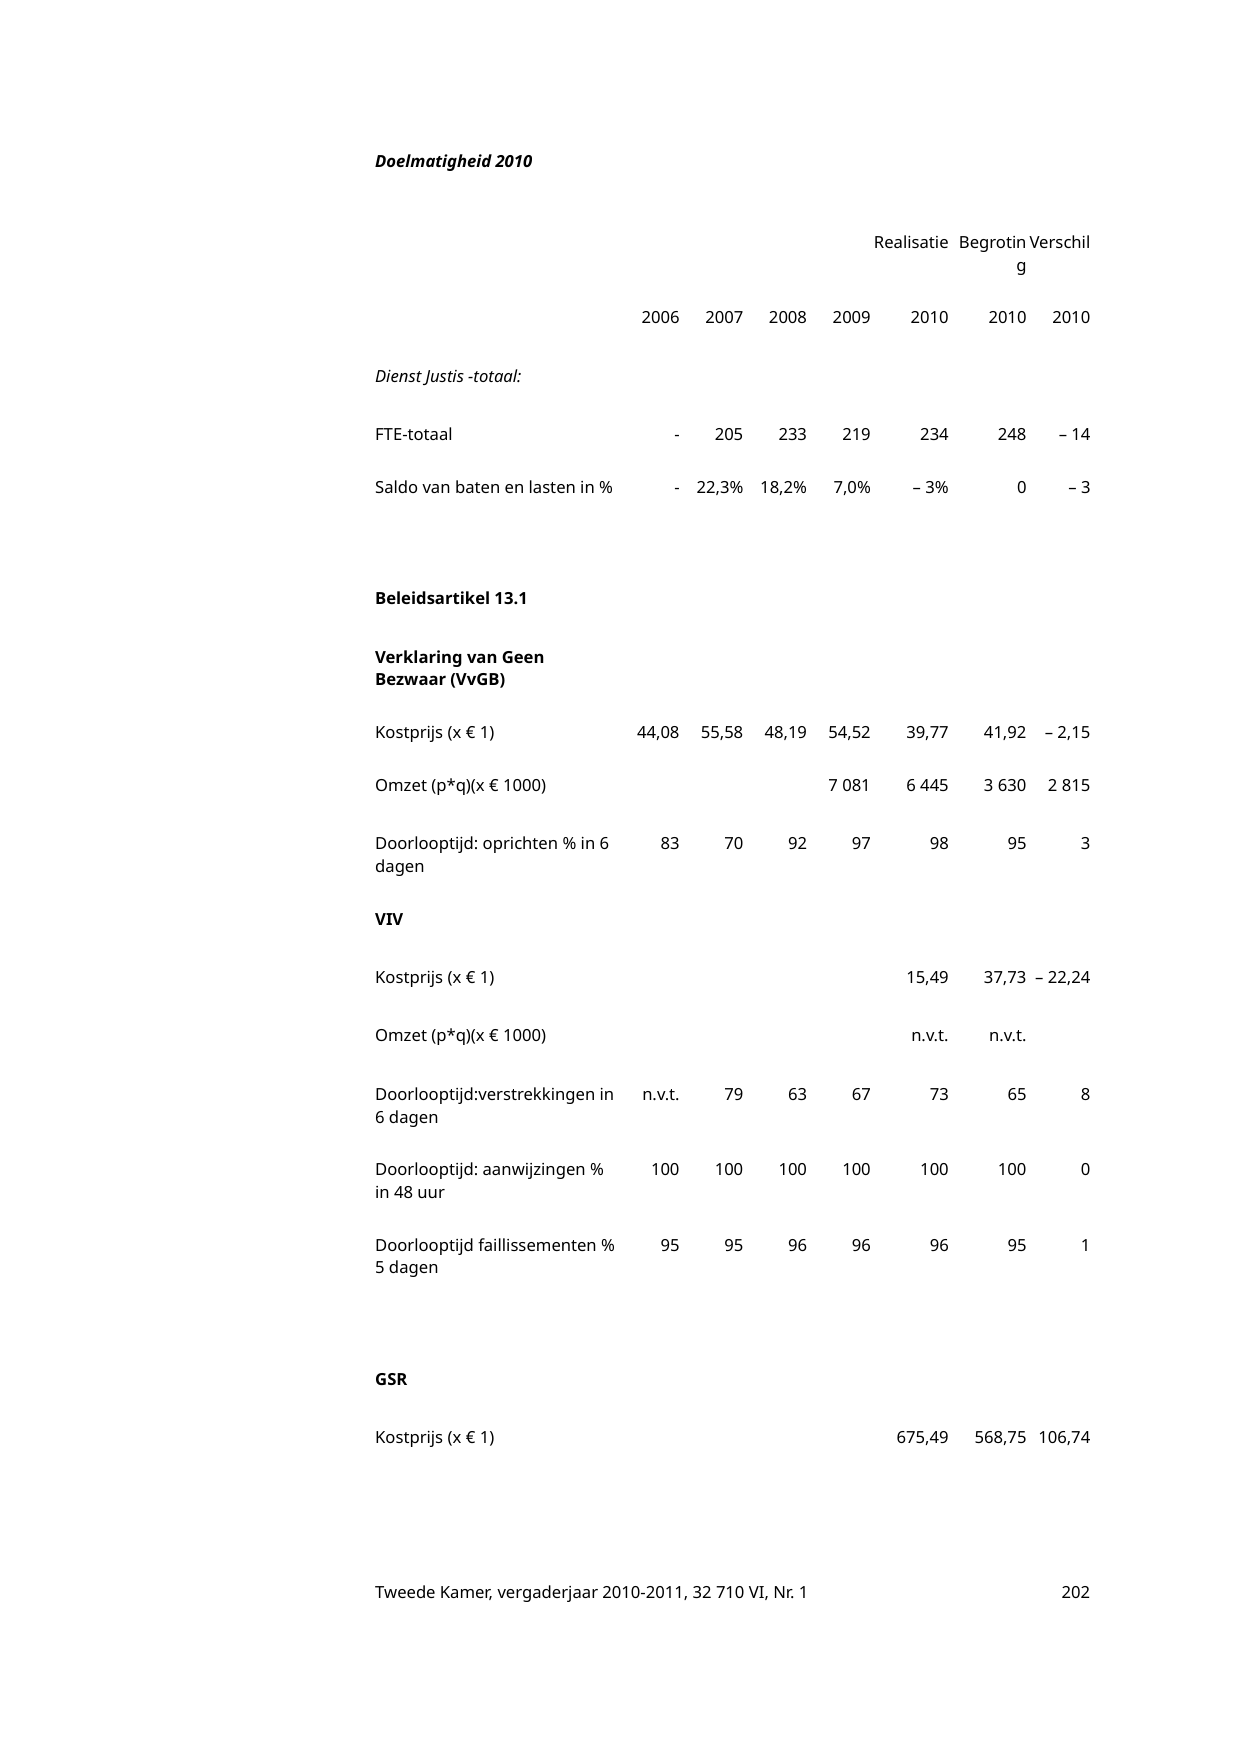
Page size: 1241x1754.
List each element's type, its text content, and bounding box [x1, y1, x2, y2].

table_cell FTE-totaal [375, 423, 616, 476]
table_cell Doorlooptijd: aanwijzingen % in 48 uur [375, 1158, 616, 1233]
table_cell [743, 773, 807, 832]
table_cell 2007 [679, 306, 743, 364]
table_cell [616, 587, 679, 645]
table_cell 54,52 [807, 721, 871, 773]
table_cell [679, 773, 743, 832]
table_cell [616, 365, 679, 423]
table_cell [679, 528, 743, 587]
table_cell 234 [871, 423, 948, 476]
table_cell 219 [807, 423, 871, 476]
table_cell 100 [871, 1158, 948, 1233]
table_cell 96 [807, 1233, 871, 1309]
table_cell Kostprijs (x € 1) [375, 721, 616, 773]
table_header [616, 231, 679, 306]
table_cell [1026, 528, 1090, 587]
text Doelmatigheid 2010 [375, 150, 1090, 173]
table_header Realisatie [871, 231, 948, 306]
table_cell [1026, 1367, 1090, 1426]
table_cell 248 [949, 423, 1026, 476]
table_cell [743, 587, 807, 645]
table_cell Beleidsartikel 13.1 [375, 587, 616, 645]
table_cell 3 630 [949, 773, 1026, 832]
table_cell 98 [871, 832, 948, 907]
table_cell [375, 306, 616, 364]
table_cell [743, 528, 807, 587]
table_cell [616, 1309, 679, 1367]
table_cell [807, 645, 871, 721]
table_cell [1026, 1024, 1090, 1082]
table_cell – 14 [1026, 423, 1090, 476]
table_cell 95 [949, 832, 1026, 907]
table_cell Doorlooptijd faillissementen % 5 dagen [375, 1233, 616, 1309]
table_cell [949, 587, 1026, 645]
table_cell n.v.t. [616, 1083, 679, 1158]
table_cell 44,08 [616, 721, 679, 773]
table_cell [616, 966, 679, 1024]
table_cell Omzet (p*q)(x € 1000) [375, 1024, 616, 1082]
table_cell 63 [743, 1083, 807, 1158]
table_cell [949, 365, 1026, 423]
table_header [807, 231, 871, 306]
table_cell [616, 1367, 679, 1426]
table_cell [1026, 365, 1090, 423]
table_cell [375, 528, 616, 587]
table_cell [949, 528, 1026, 587]
table_cell 106,74 [1026, 1426, 1090, 1484]
table_cell [807, 1309, 871, 1367]
table_cell [743, 907, 807, 966]
table_cell [679, 587, 743, 645]
table_cell 65 [949, 1083, 1026, 1158]
table_cell [616, 773, 679, 832]
table_cell 233 [743, 423, 807, 476]
table_cell [871, 907, 948, 966]
table_cell [807, 1024, 871, 1082]
table_cell [616, 1426, 679, 1484]
table_cell VIV [375, 907, 616, 966]
table_cell – 2,15 [1026, 721, 1090, 773]
table_cell [807, 907, 871, 966]
table_cell - [616, 476, 679, 528]
table_cell [807, 365, 871, 423]
table_cell – 22,24 [1026, 966, 1090, 1024]
table_cell [1026, 587, 1090, 645]
table_cell [871, 587, 948, 645]
table_cell 205 [679, 423, 743, 476]
table_cell 100 [616, 1158, 679, 1233]
table_cell 2010 [949, 306, 1026, 364]
table_cell 37,73 [949, 966, 1026, 1024]
table_cell [871, 645, 948, 721]
table_cell Dienst Justis -totaal: [375, 365, 616, 423]
table_cell 6 445 [871, 773, 948, 832]
table_cell 97 [807, 832, 871, 907]
table_cell 2010 [1026, 306, 1090, 364]
table_header Begroting [949, 231, 1026, 306]
table_cell [616, 528, 679, 587]
table_cell [743, 1426, 807, 1484]
table_cell [871, 1309, 948, 1367]
table_cell 0 [1026, 1158, 1090, 1233]
table_cell [616, 907, 679, 966]
table_cell n.v.t. [871, 1024, 948, 1082]
table_cell 3 [1026, 832, 1090, 907]
table_cell [679, 1367, 743, 1426]
table_cell [949, 907, 1026, 966]
table_cell 18,2% [743, 476, 807, 528]
table_header [679, 231, 743, 306]
table_cell 675,49 [871, 1426, 948, 1484]
table_cell – 3 [1026, 476, 1090, 528]
table_cell 92 [743, 832, 807, 907]
table_cell 100 [807, 1158, 871, 1233]
table_cell 100 [679, 1158, 743, 1233]
table_cell [679, 645, 743, 721]
table_cell 39,77 [871, 721, 948, 773]
table_cell 8 [1026, 1083, 1090, 1158]
table_cell [807, 1367, 871, 1426]
table_cell 2 815 [1026, 773, 1090, 832]
table_cell - [616, 423, 679, 476]
table_cell [1026, 645, 1090, 721]
table_cell [871, 1367, 948, 1426]
table_cell – 3% [871, 476, 948, 528]
table_cell 2008 [743, 306, 807, 364]
table_cell 95 [679, 1233, 743, 1309]
table_cell [743, 645, 807, 721]
table_cell [743, 966, 807, 1024]
table_cell [743, 1024, 807, 1082]
table_cell [871, 528, 948, 587]
table_cell Doorlooptijd:verstrekkingen in 6 dagen [375, 1083, 616, 1158]
table_cell n.v.t. [949, 1024, 1026, 1082]
table_cell 568,75 [949, 1426, 1026, 1484]
table_cell 96 [743, 1233, 807, 1309]
table_cell 95 [949, 1233, 1026, 1309]
table_cell [807, 528, 871, 587]
table_cell [743, 365, 807, 423]
table_cell Omzet (p*q)(x € 1000) [375, 773, 616, 832]
table_header [375, 231, 616, 306]
table_cell [743, 1367, 807, 1426]
table_cell GSR [375, 1367, 616, 1426]
table_cell 55,58 [679, 721, 743, 773]
table_cell 1 [1026, 1233, 1090, 1309]
table_cell [679, 1426, 743, 1484]
table_cell 70 [679, 832, 743, 907]
table_cell [949, 1367, 1026, 1426]
table_cell [807, 1426, 871, 1484]
table_cell [616, 645, 679, 721]
table_cell [1026, 1309, 1090, 1367]
table_cell [871, 365, 948, 423]
table_cell Verklaring van Geen Bezwaar (VvGB) [375, 645, 616, 721]
table_cell 67 [807, 1083, 871, 1158]
table_cell [949, 1309, 1026, 1367]
table_cell [1026, 907, 1090, 966]
table_cell [807, 587, 871, 645]
table_cell [679, 365, 743, 423]
table_cell 95 [616, 1233, 679, 1309]
table_cell 2006 [616, 306, 679, 364]
table_cell [375, 1309, 616, 1367]
table_cell 100 [743, 1158, 807, 1233]
table_cell Saldo van baten en lasten in % [375, 476, 616, 528]
table_cell 48,19 [743, 721, 807, 773]
table_cell 100 [949, 1158, 1026, 1233]
table_cell 15,49 [871, 966, 948, 1024]
table_cell 83 [616, 832, 679, 907]
table_cell Kostprijs (x € 1) [375, 1426, 616, 1484]
table_cell 7 081 [807, 773, 871, 832]
table_cell Kostprijs (x € 1) [375, 966, 616, 1024]
table_cell 2009 [807, 306, 871, 364]
table_cell 41,92 [949, 721, 1026, 773]
table_header [743, 231, 807, 306]
table_header Verschil [1026, 231, 1090, 306]
table_cell 79 [679, 1083, 743, 1158]
table_cell Doorlooptijd: oprichten % in 6 dagen [375, 832, 616, 907]
table_cell [679, 1024, 743, 1082]
table_cell [679, 907, 743, 966]
table_cell [949, 645, 1026, 721]
table_cell [616, 1024, 679, 1082]
table_cell [679, 966, 743, 1024]
table_cell 73 [871, 1083, 948, 1158]
table_cell 7,0% [807, 476, 871, 528]
table_cell 0 [949, 476, 1026, 528]
table_cell 2010 [871, 306, 948, 364]
table_cell [807, 966, 871, 1024]
table_cell 96 [871, 1233, 948, 1309]
table_cell [743, 1309, 807, 1367]
table_cell 22,3% [679, 476, 743, 528]
table_cell [679, 1309, 743, 1367]
